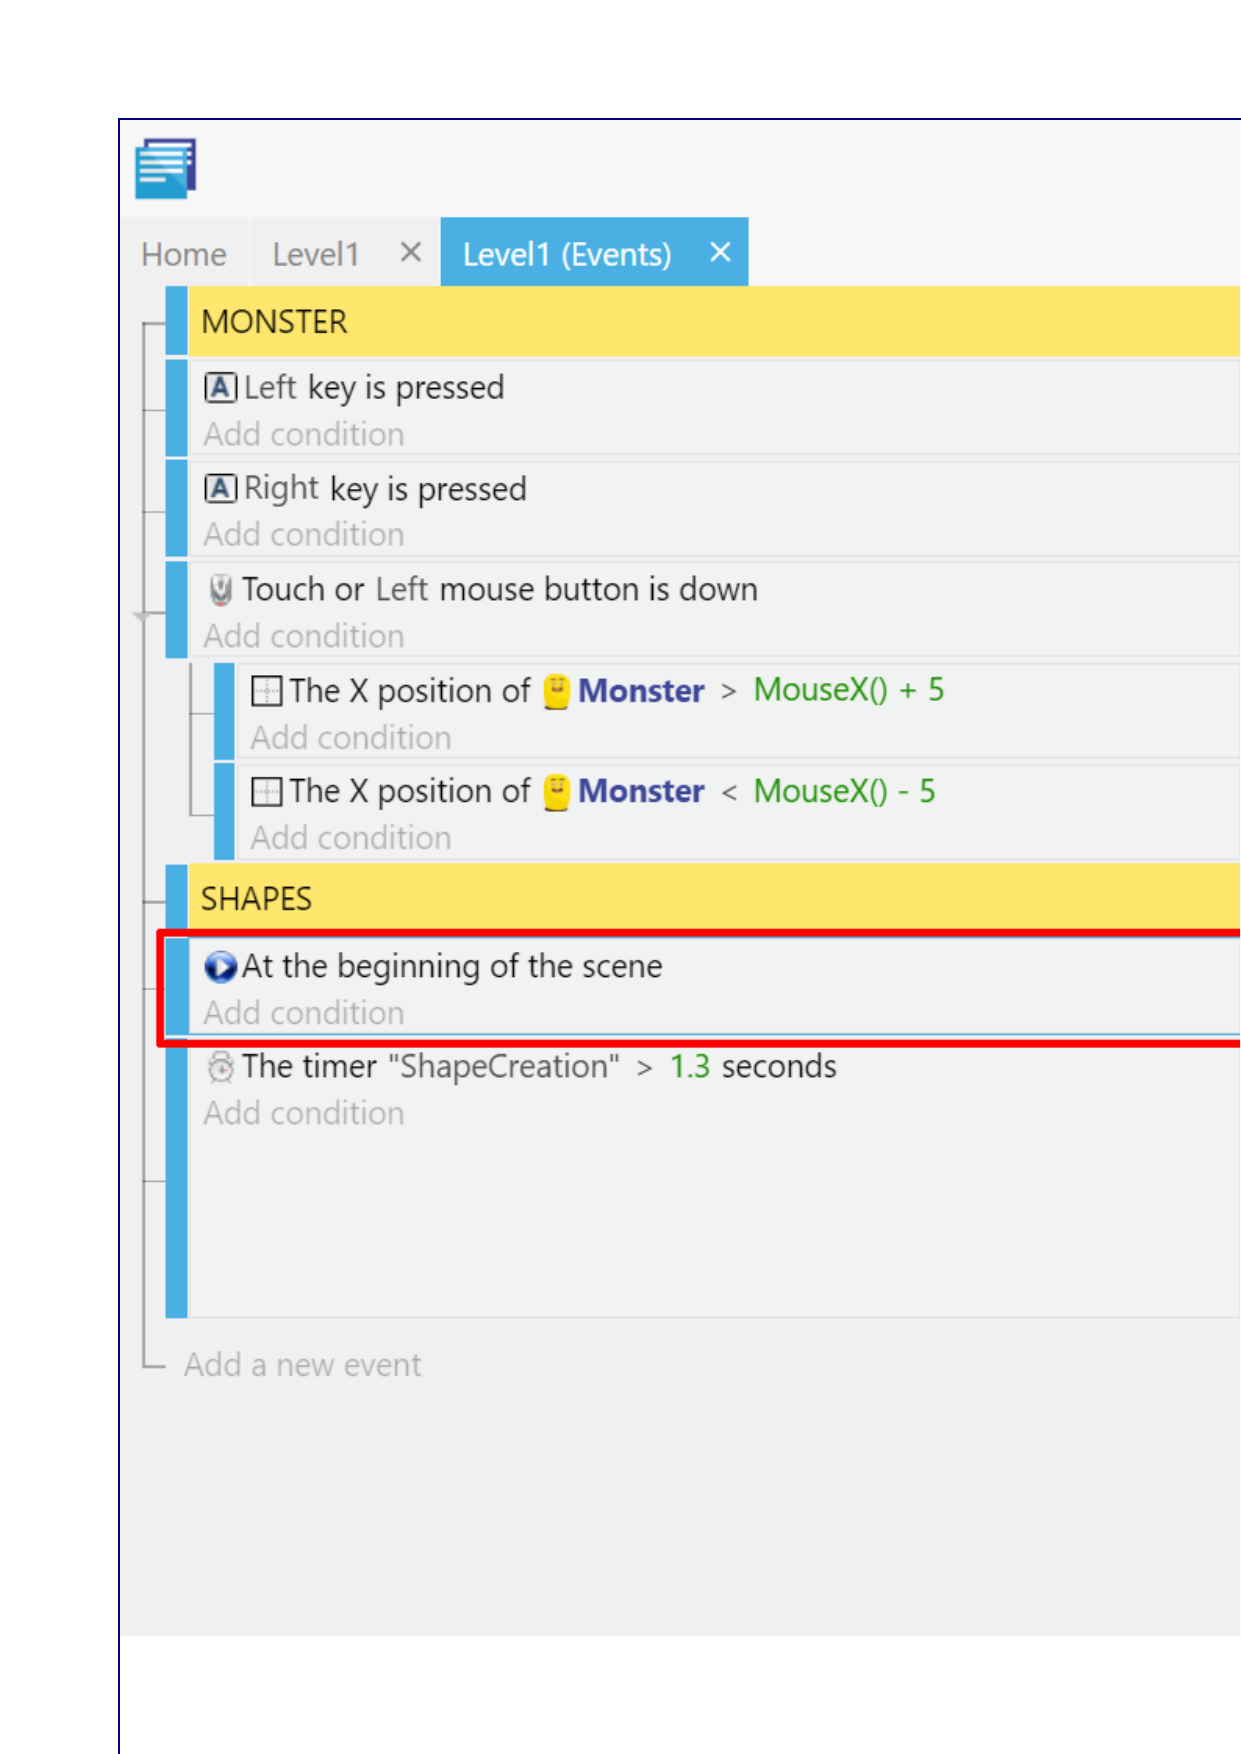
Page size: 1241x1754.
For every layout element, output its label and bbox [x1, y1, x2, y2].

picture [120, 120, 1241, 1636]
